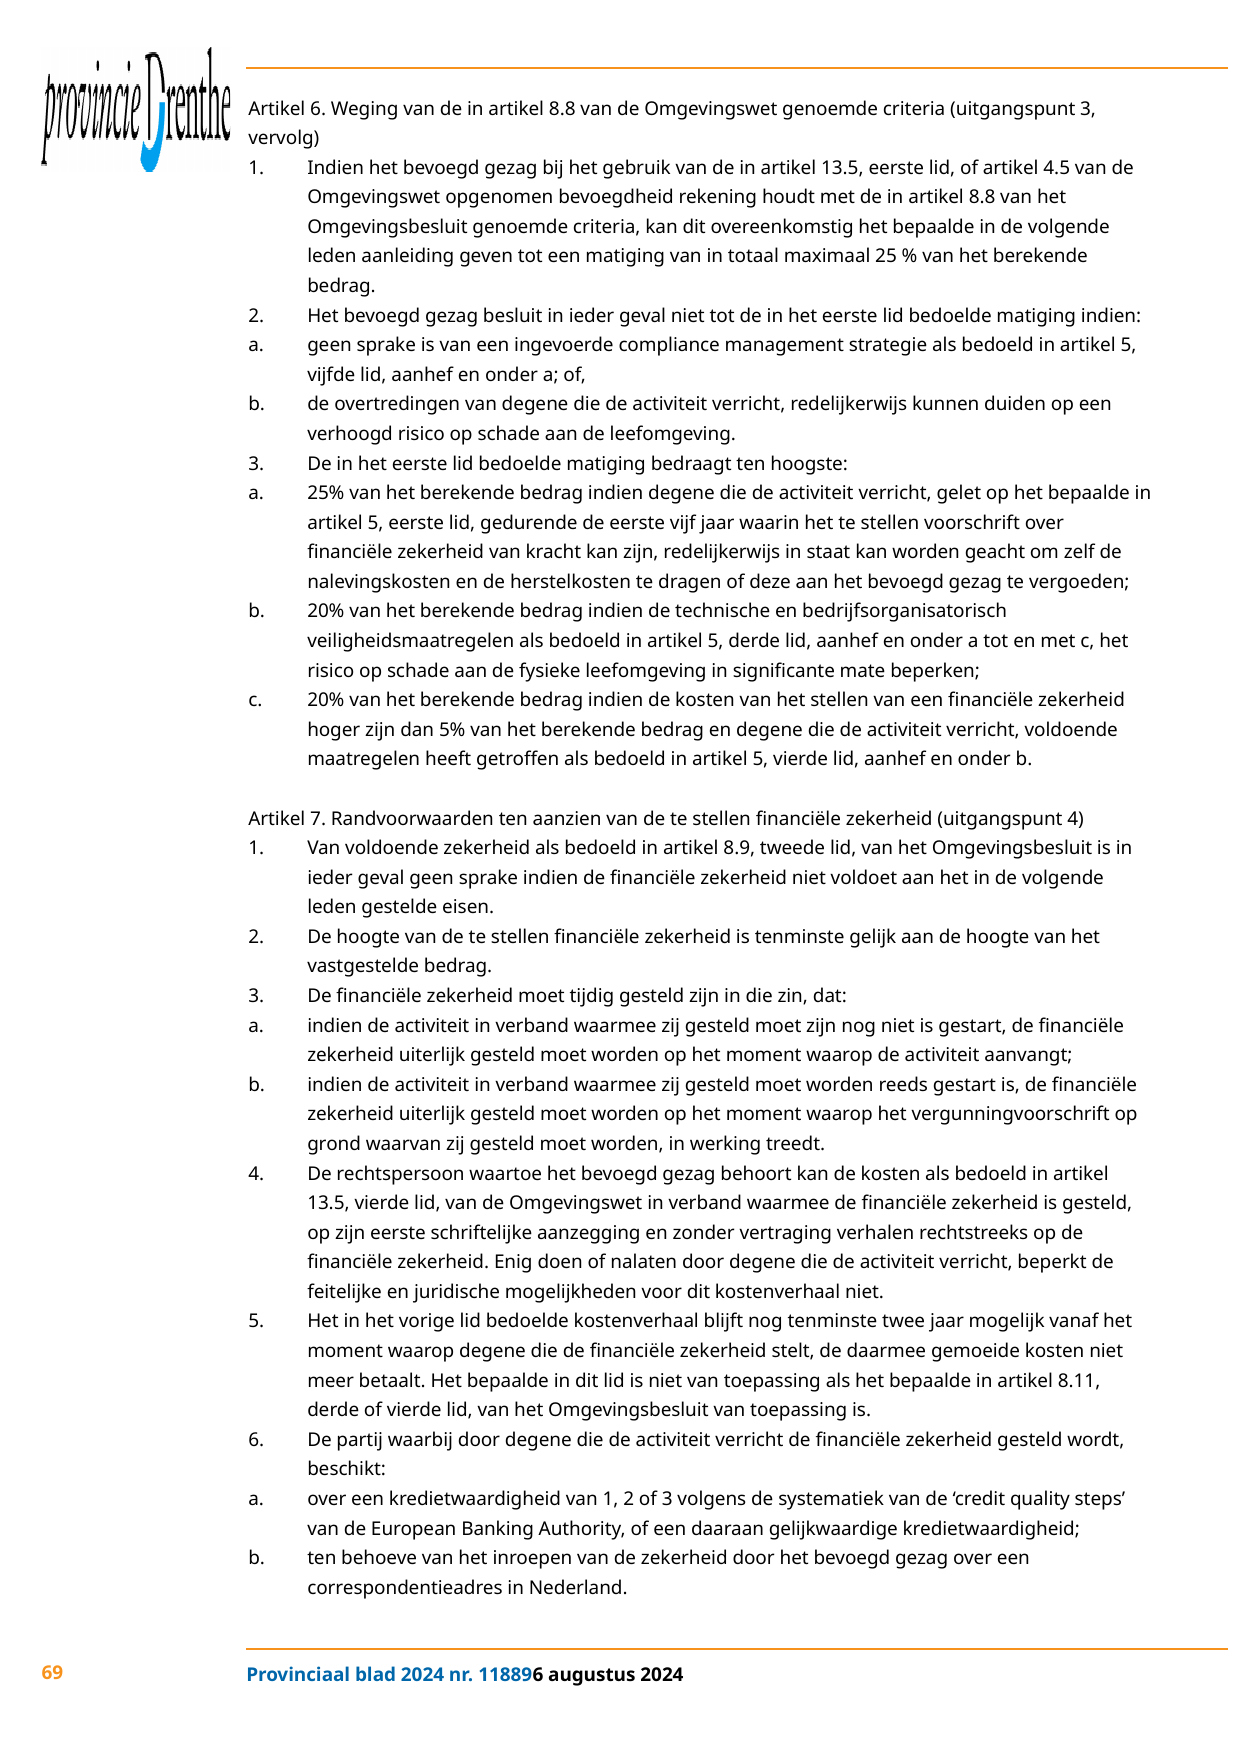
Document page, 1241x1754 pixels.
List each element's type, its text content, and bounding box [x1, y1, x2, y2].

list De hoogte van de te stellen financiële zekerheid is tenminste gelijk aan de hoogte van het vastgestelde bedrag. [248, 923, 1152, 978]
list ten behoeve van het inroepen van de zekerheid door het bevoegd gezag over een correspondentieadres in Nederland. [248, 1544, 1152, 1600]
text Artikel 6. Weging van de in artikel 8.8 van de Omgevingswet genoemde criteria (uitgangspunt 3, vervolg) [248, 95, 1152, 150]
text Artikel 7. Randvoorwaarden ten aanzien van de te stellen financiële zekerheid (uitgangspunt 4) [248, 805, 1152, 831]
list De financiële zekerheid moet tijdig gesteld zijn in die zin, dat: [248, 982, 1152, 1008]
list over een kredietwaardigheid van 1, 2 of 3 volgens de systematiek van de ‘credit quality steps’ van de European Banking Authority, of een daaraan gelijkwaardige kredietwaardigheid; [248, 1485, 1152, 1541]
list indien de activiteit in verband waarmee zij gesteld moet worden reeds gestart is, de financiële zekerheid uiterlijk gesteld moet worden op het moment waarop het vergunningvoorschrift op grond waarvan zij gesteld moet worden, in werking treedt. [248, 1071, 1152, 1156]
list de overtredingen van degene die de activiteit verricht, redelijkerwijs kunnen duiden op een verhoogd risico op schade aan de leefomgeving. [248, 391, 1152, 446]
list Indien het bevoegd gezag bij het gebruik van de in artikel 13.5, eerste lid, of artikel 4.5 van de Omgevingswet opgenomen bevoegdheid rekening houdt met de in artikel 8.8 van het Omgevingsbesluit genoemde criteria, kan dit overeenkomstig het bepaalde in de volgende leden aanleiding geven tot een matiging van in totaal maximaal 25 % van het berekende bedrag. [248, 154, 1152, 298]
list De rechtspersoon waartoe het bevoegd gezag behoort kan de kosten als bedoeld in artikel 13.5, vierde lid, van de Omgevingswet in verband waarmee de financiële zekerheid is gesteld, op zijn eerste schriftelijke aanzegging en zonder vertraging verhalen rechtstreeks op de financiële zekerheid. Enig doen of nalaten door degene die de activiteit verricht, beperkt de feitelijke en juridische mogelijkheden voor dit kostenverhaal niet. [248, 1160, 1152, 1304]
list Het in het vorige lid bedoelde kostenverhaal blijft nog tenminste twee jaar mogelijk vanaf het moment waarop degene die de financiële zekerheid stelt, de daarmee gemoeide kosten niet meer betaalt. Het bepaalde in dit lid is niet van toepassing als het bepaalde in artikel 8.11, derde of vierde lid, van het Omgevingsbesluit van toepassing is. [248, 1308, 1152, 1422]
list 25% van het berekende bedrag indien degene die de activiteit verricht, gelet op het bepaalde in artikel 5, eerste lid, gedurende de eerste vijf jaar waarin het te stellen voorschrift over financiële zekerheid van kracht kan zijn, redelijkerwijs in staat kan worden geacht om zelf de nalevingskosten en de herstelkosten te dragen of deze aan het bevoegd gezag te vergoeden; [248, 479, 1152, 594]
list 20% van het berekende bedrag indien de technische en bedrijfsorganisatorisch veiligheidsmaatregelen als bedoeld in artikel 5, derde lid, aanhef en onder a tot en met c, het risico op schade aan de fysieke leefomgeving in significante mate beperken; [248, 598, 1152, 683]
list 20% van het berekende bedrag indien de kosten van het stellen van een financiële zekerheid hoger zijn dan 5% van het berekende bedrag en degene die de activiteit verricht, voldoende maatregelen heeft getroffen als bedoeld in artikel 5, vierde lid, aanhef en onder b. [248, 686, 1152, 771]
list indien de activiteit in verband waarmee zij gesteld moet zijn nog niet is gestart, de financiële zekerheid uiterlijk gesteld moet worden op het moment waarop de activiteit aanvangt; [248, 1012, 1152, 1067]
picture [41, 47, 231, 172]
list geen sprake is van een ingevoerde compliance management strategie als bedoeld in artikel 5, vijfde lid, aanhef en onder a; of, [248, 331, 1152, 387]
list Het bevoegd gezag besluit in ieder geval niet tot de in het eerste lid bedoelde matiging indien: [248, 302, 1152, 328]
list Van voldoende zekerheid als bedoeld in artikel 8.9, tweede lid, van het Omgevingsbesluit is in ieder geval geen sprake indien de financiële zekerheid niet voldoet aan het in de volgende leden gestelde eisen. [248, 834, 1152, 919]
list De in het eerste lid bedoelde matiging bedraagt ten hoogste: [248, 450, 1152, 476]
list De partij waarbij door degene die de activiteit verricht de financiële zekerheid gesteld wordt, beschikt: [248, 1426, 1152, 1481]
